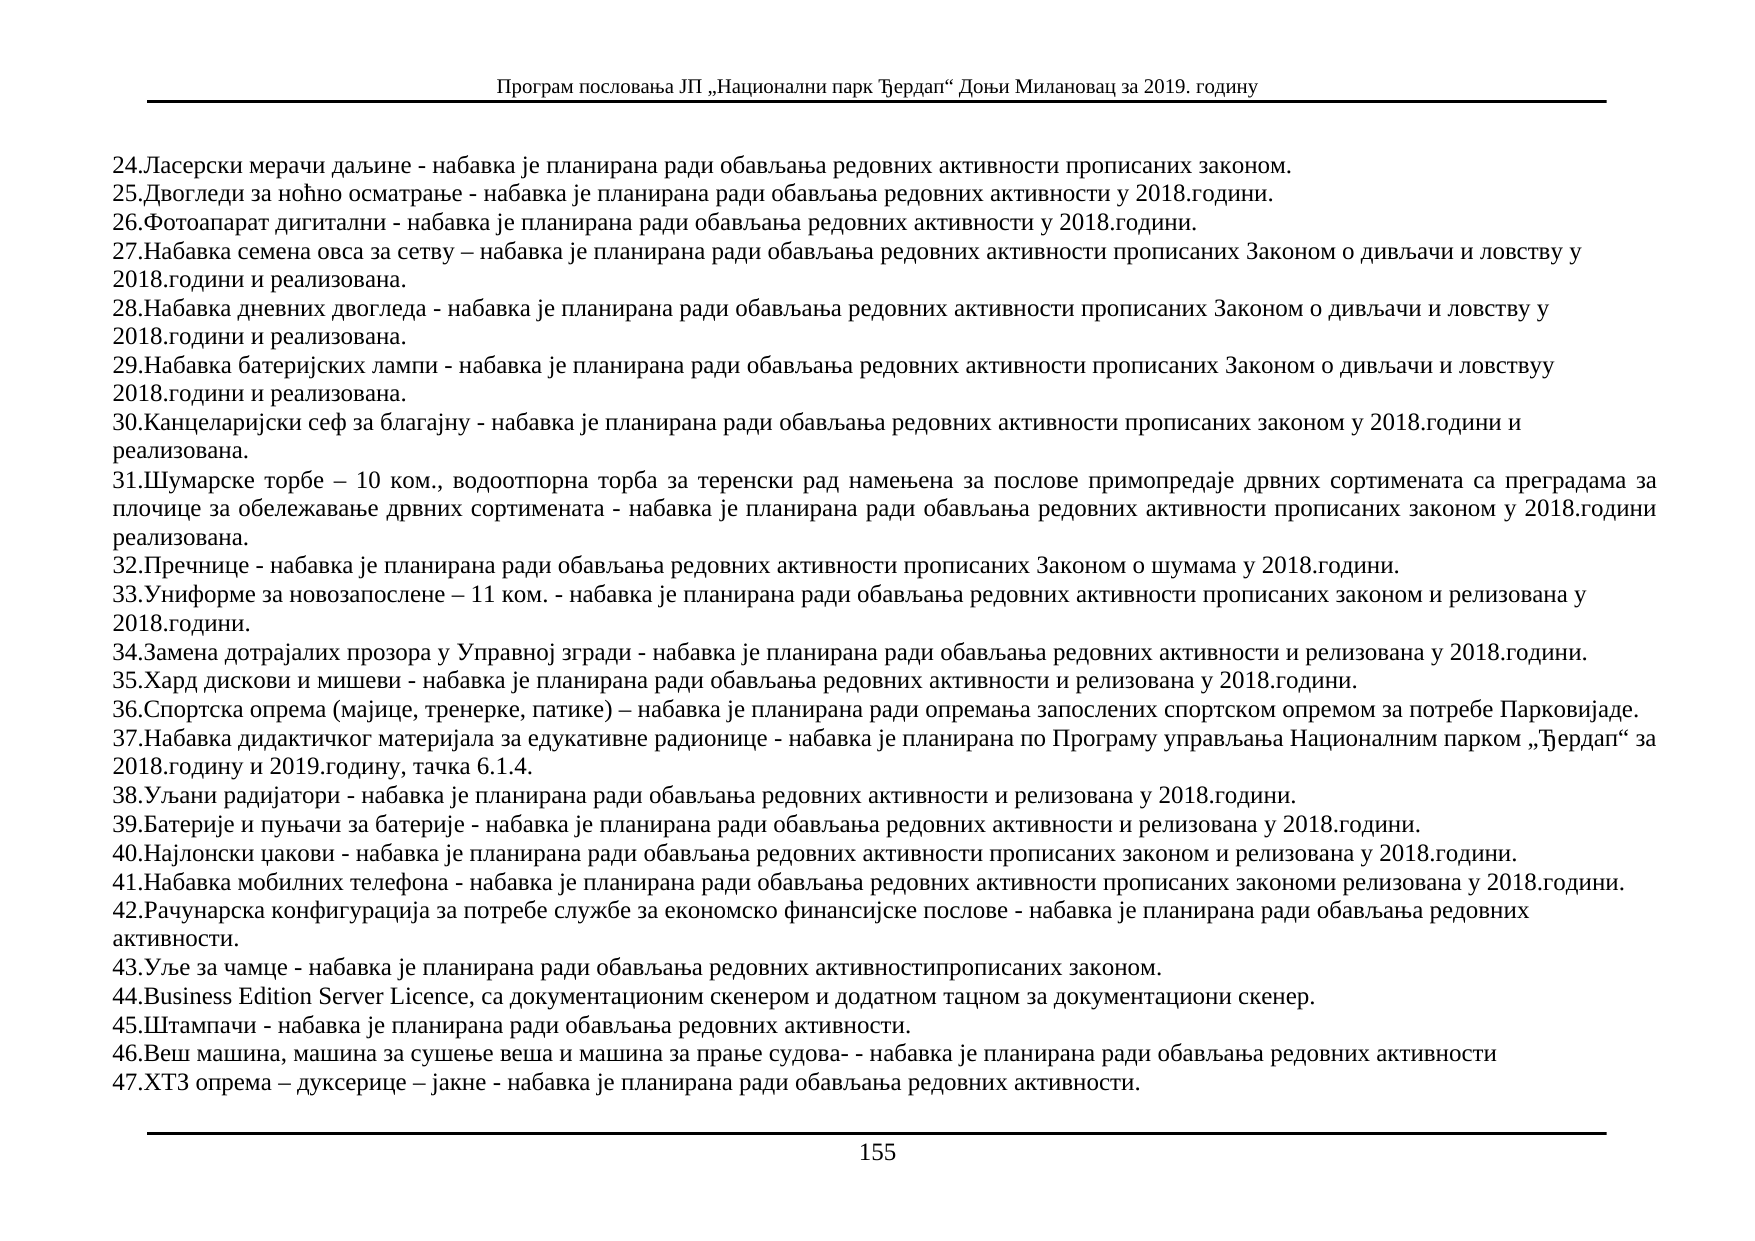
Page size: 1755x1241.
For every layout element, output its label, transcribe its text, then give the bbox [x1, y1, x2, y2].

list Спортска опрема (мајице, тренерке, патике) – набавка је планирана ради опремања запослених спортском опремом за потребе Парковијаде. 37.Набавка дидактичког материјала за едукативне радионице - набавка је планирана по Програму управљања Националним парком „Ђердап“ за 2018.годину и 2019.годину, тачка 6.1.4. [112, 695, 1659, 780]
list Најлонски џакови - набавка је планирана ради обављања редовних активности прописаних законом и релизована у 2018.години. [112, 838, 1661, 866]
list Штампачи - набавка је планирана ради обављања редовних активности. [112, 1010, 1661, 1038]
text 2018.години. [112, 608, 1661, 637]
text 29.Набавка батеријских лампи - набавка је планирана ради обављања редовних активности прописаних Законом о дивљачи и ловствуу 2018.години и реализована. [112, 352, 1661, 407]
list Канцеларијски сеф за благајну - набавка је планирана ради обављања редовних активности прописаних законом у 2018.години и реализована. [112, 409, 1659, 464]
list Замена дотрајалих прозора у Управној згради - набавка је планирана ради обављања редовних активности и релизована у 2018.години. [112, 637, 1661, 665]
list Уље за чамце - набавка је планирана ради обављања редовних активностипрописаних законом. [112, 952, 1661, 981]
list ХТЗ опрема – дуксерице – јакне - набавка је планирана ради обављања редовних активности. [112, 1067, 1661, 1096]
list Ласерски мерачи даљине - набавка је планирана ради обављања редовних активности прописаних законом. [112, 150, 1661, 178]
list Business Edition Server Licence, са документационим скенером и додатном тацном за документациони скенер. [112, 981, 1661, 1010]
list Униформе за новозапослене – 11 ком. - набавка је планирана ради обављања редовних активности прописаних законом и релизована у [112, 579, 1661, 608]
list Уљани радијатори - набавка је планирана ради обављања редовних активности и релизована у 2018.години. [112, 780, 1661, 809]
list Набавка мобилних телефона - набавка је планирана ради обављања редовних активности прописаних закономи релизована у 2018.години. 42.Рачунарска конфигурација за потребе службе за економско финансијске послове - набавка је планирана ради обављања редовних активности. [112, 868, 1659, 952]
list Двогледи за ноћно осматрање - набавка је планирана ради обављања редовних активности у 2018.години. [112, 178, 1661, 207]
list Батерије и пуњачи за батерије - набавка је планирана ради обављања редовних активности и релизована у 2018.години. [112, 809, 1661, 838]
list Набавка дневних двогледа - набавка је планирана ради обављања редовних активности прописаних Законом о дивљачи и ловству у 2018.години и реализована. [112, 294, 1661, 350]
list Шумарске торбе – 10 ком., водоотпорна торба за теренски рад намењена за послове примопредаје дрвних сортимената са преградама за плочице за обележавање дрвних сортимената - набавка је планирана ради обављања редовних активности прописаних законом у 2018.години реализована. [112, 466, 1659, 550]
text 155 [112, 1137, 1643, 1166]
list Веш машина, машина за сушење веша и машина за прање судова- - набавка је планирана ради обављања редовних активности [112, 1038, 1661, 1067]
list Хард дискови и мишеви - набавка је планирана ради обављања редовних активности и релизована у 2018.години. [112, 665, 1661, 694]
text 32.Пречнице - набавка је планирана ради обављања редовних активности прописаних Законом о шумама у 2018.години. [112, 550, 1661, 579]
text Програм пословања ЈП „Национални парк Ђердап“ Доњи Милановац за 2019. годину [112, 74, 1643, 98]
list Набавка семена овса за сетву – набавка је планирана ради обављања редовних активности прописаних Законом о дивљачи и ловству у 2018.години и реализована. [112, 237, 1661, 293]
list Фотоапарат дигитални - набавка је планирана ради обављања редовних активности у 2018.години. [112, 207, 1661, 236]
